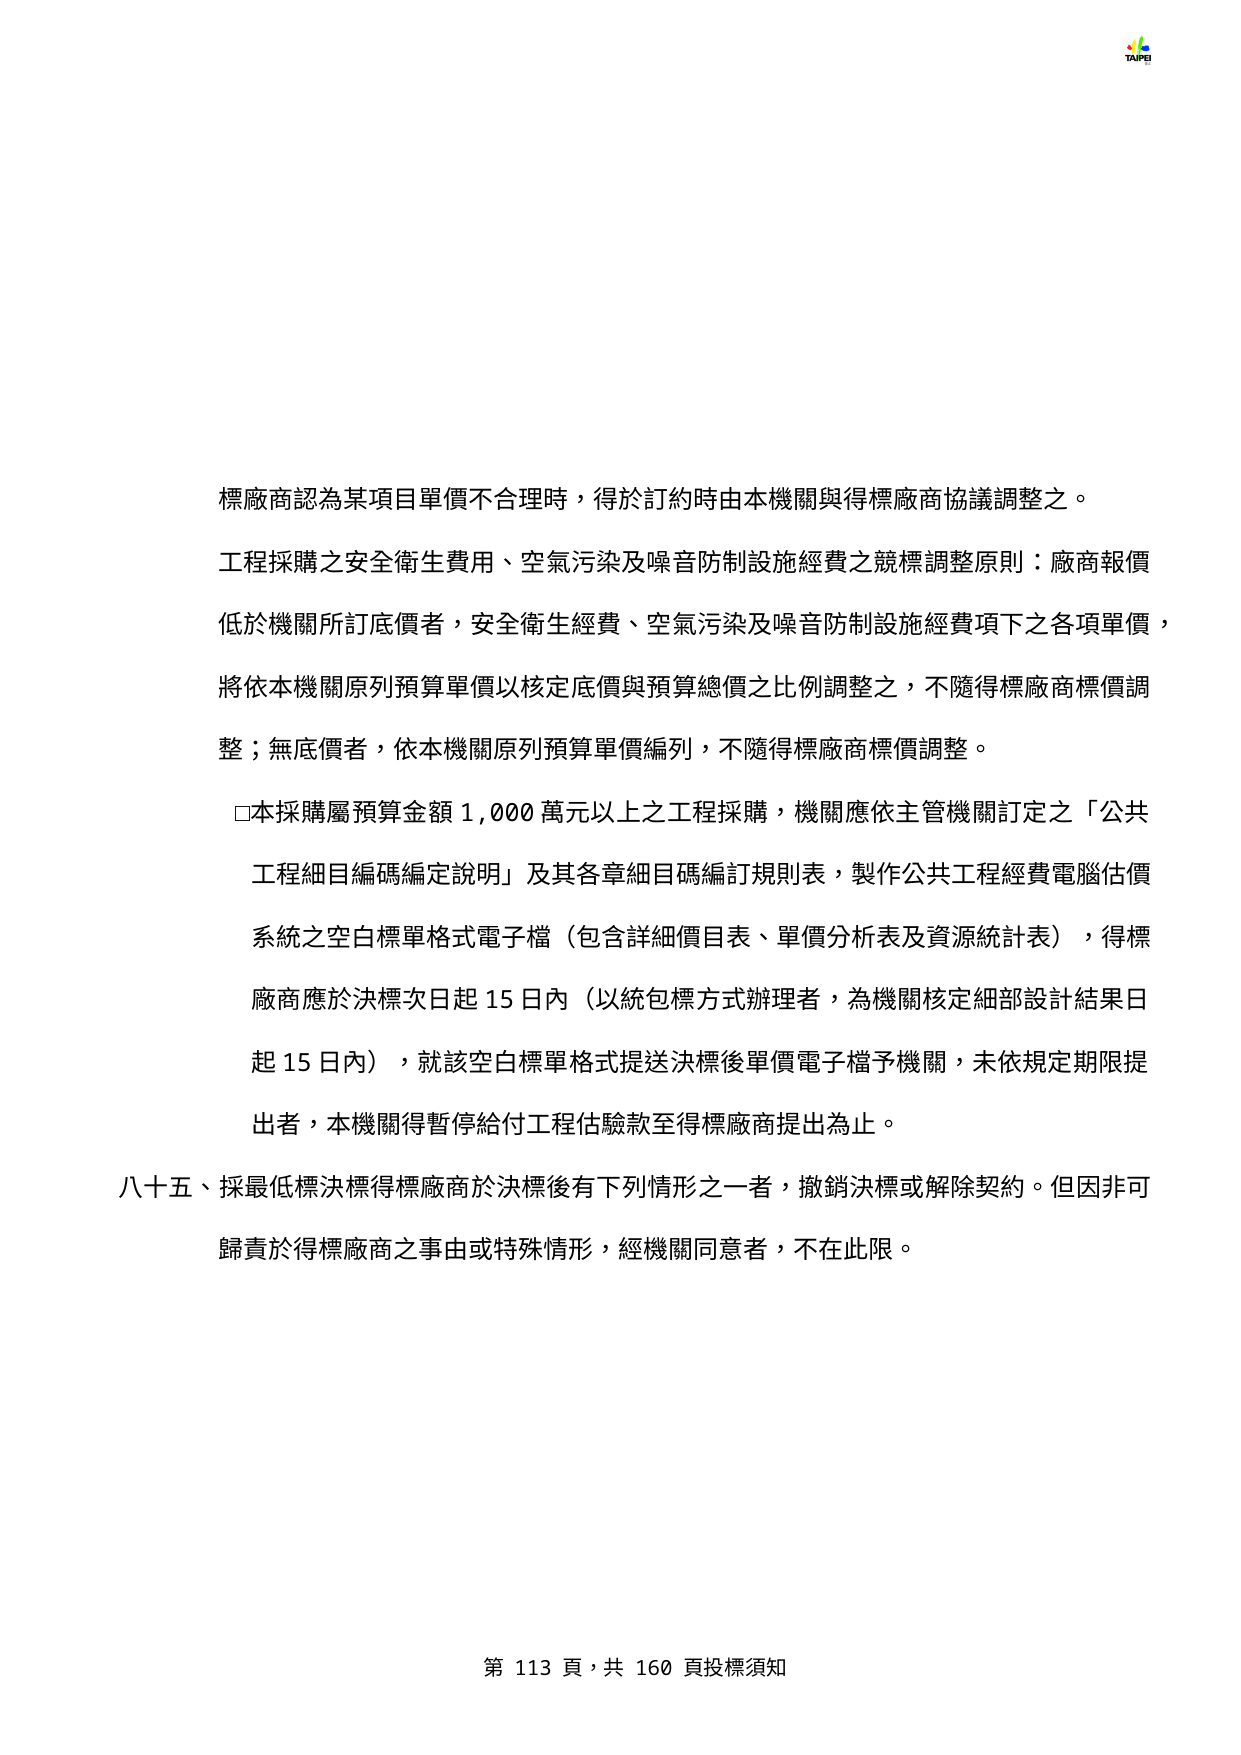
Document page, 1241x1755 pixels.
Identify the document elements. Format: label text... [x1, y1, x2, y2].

text 工程採購之安全衛生費用、空氣污染及噪音防制設施經費之競標調整原則：廠商報價低於機關所訂底價者，安全衛生經費、空氣污染及噪音防制設施經費項下之各項單價，將依本機關原列預算單價以核定底價與預算總價之比例調整之，不隨得標廠商標價調整；無底價者，依本機關原列預算單價編列，不隨得標廠商標價調整。 [218, 518, 1152, 768]
text 八十五、採最低標決標得標廠商於決標後有下列情形之一者，撤銷決標或解除契約。但因非可歸責於得標廠商之事由或特殊情形，經機關同意者，不在此限。 [118, 1143, 1152, 1268]
text 標廠商認為某項目單價不合理時，得於訂約時由本機關與得標廠商協議調整之。 [118, 456, 1152, 518]
text □本採購屬預算金額1,000萬元以上之工程採購，機關應依主管機關訂定之「公共工程細目編碼編定說明」及其各章細目碼編訂規則表，製作公共工程經費電腦估價系統之空白標單格式電子檔（包含詳細價目表、單價分析表及資源統計表），得標廠商應於決標次日起15日內（以統包標方式辦理者，為機關核定細部設計結果日起15日內），就該空白標單格式提送決標後單價電子檔予機關，未依規定期限提出者，本機關得暫停給付工程估驗款至得標廠商提出為止。 [235, 768, 1152, 1143]
